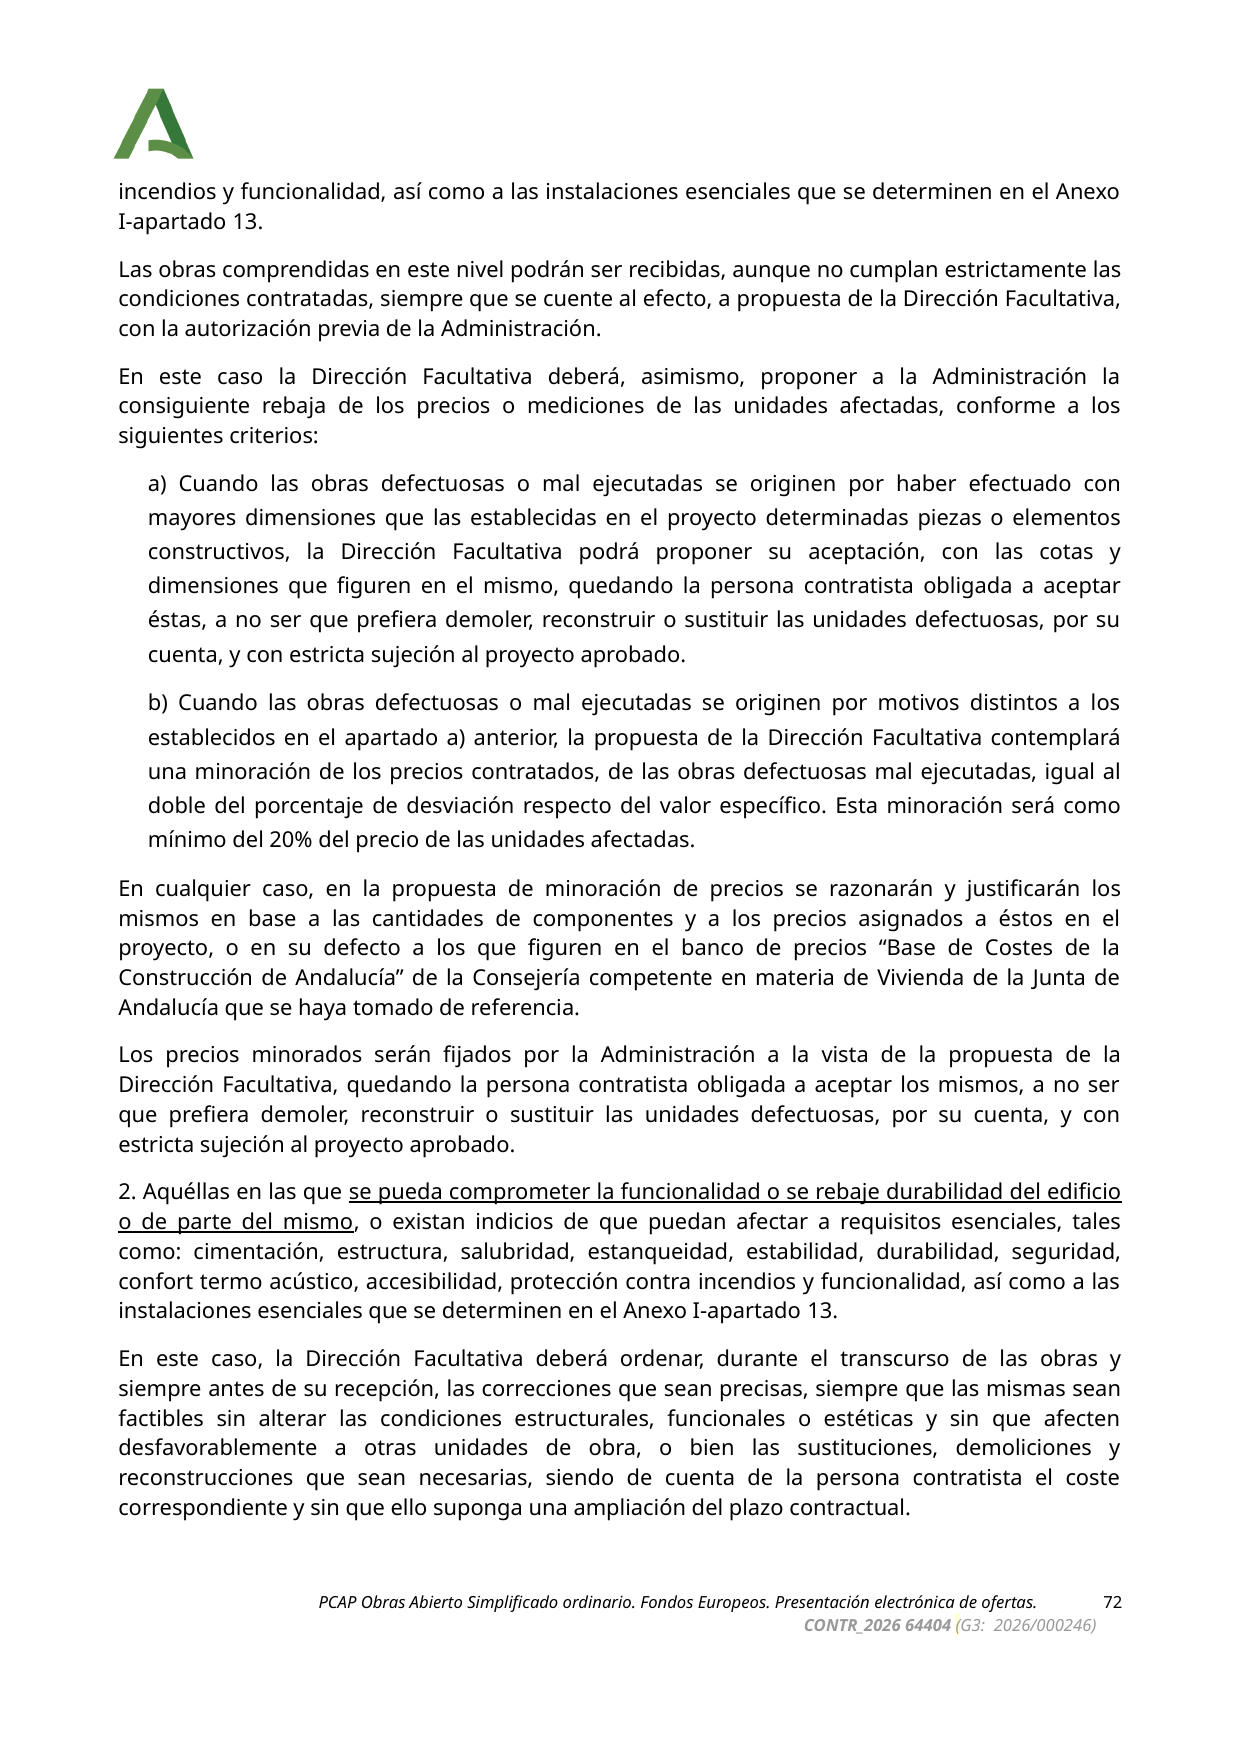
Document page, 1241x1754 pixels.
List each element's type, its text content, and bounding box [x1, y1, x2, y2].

picture [109, 84, 198, 163]
text En este caso, la Dirección Facultativa deberá ordenar, durante el transcurso de las obras y siempre antes de su recepción, las correcciones que sean precisas, siempre que las mismas sean factibles sin alterar las condiciones estructurales, funcionales o estéticas y sin que afecten desfavorablemente a otras unidades de obra, o bien las sustituciones, demoliciones y reconstrucciones que sean necesarias, siendo de cuenta de la persona contratista el coste correspondiente y sin que ello suponga una ampliación del plazo contractual. [118, 1343, 1122, 1522]
text b) Cuando las obras defectuosas o mal ejecutadas se originen por motivos distintos a los establecidos en el apartado a) anterior, la propuesta de la Dirección Facultativa contemplará una minoración de los precios contratados, de las obras defectuosas mal ejecutadas, igual al doble del porcentaje de desviación respecto del valor específico. Esta minoración será como mínimo del 20% del precio de las unidades afectadas. [148, 687, 1122, 854]
text Las obras comprendidas en este nivel podrán ser recibidas, aunque no cumplan estrictamente las condiciones contratadas, siempre que se cuente al efecto, a propuesta de la Dirección Facultativa, con la autorización previa de la Administración. [118, 254, 1122, 343]
text Los precios minorados serán fijados por la Administración a la vista de la propuesta de la Dirección Facultativa, quedando la persona contratista obligada a aceptar los mismos, a no ser que prefiera demoler, reconstruir o sustituir las unidades defectuosas, por su cuenta, y con estricta sujeción al proyecto aprobado. [118, 1039, 1122, 1159]
text En cualquier caso, en la propuesta de minoración de precios se razonarán y justificarán los mismos en base a las cantidades de componentes y a los precios asignados a éstos en el proyecto, o en su defecto a los que figuren en el banco de precios “Base de Costes de la Construcción de Andalucía” de la Consejería competente en materia de Vivienda de la Junta de Andalucía que se haya tomado de referencia. [118, 873, 1122, 1022]
text 2. Aquéllas en las que se pueda comprometer la funcionalidad o se rebaje durabilidad del edificio o de parte del mismo, o existan indicios de que puedan afectar a requisitos esenciales, tales como: cimentación, estructura, salubridad, estanqueidad, estabilidad, durabilidad, seguridad, confort termo acústico, accesibilidad, protección contra incendios y funcionalidad, así como a las instalaciones esenciales que se determinen en el Anexo I-apartado 13. [118, 1176, 1122, 1325]
text a) Cuando las obras defectuosas o mal ejecutadas se originen por haber efectuado con mayores dimensiones que las establecidas en el proyecto determinadas piezas o elementos constructivos, la Dirección Facultativa podrá proponer su aceptación, con las cotas y dimensiones que figuren en el mismo, quedando la persona contratista obligada a aceptar éstas, a no ser que prefiera demoler, reconstruir o sustituir las unidades defectuosas, por su cuenta, y con estricta sujeción al proyecto aprobado. [148, 468, 1122, 668]
text incendios y funcionalidad, así como a las instalaciones esenciales que se determinen en el Anexo I-apartado 13. [118, 176, 1122, 236]
text En este caso la Dirección Facultativa deberá, asimismo, proponer a la Administración la consiguiente rebaja de los precios o mediciones de las unidades afectadas, conforme a los siguientes criterios: [118, 361, 1122, 450]
